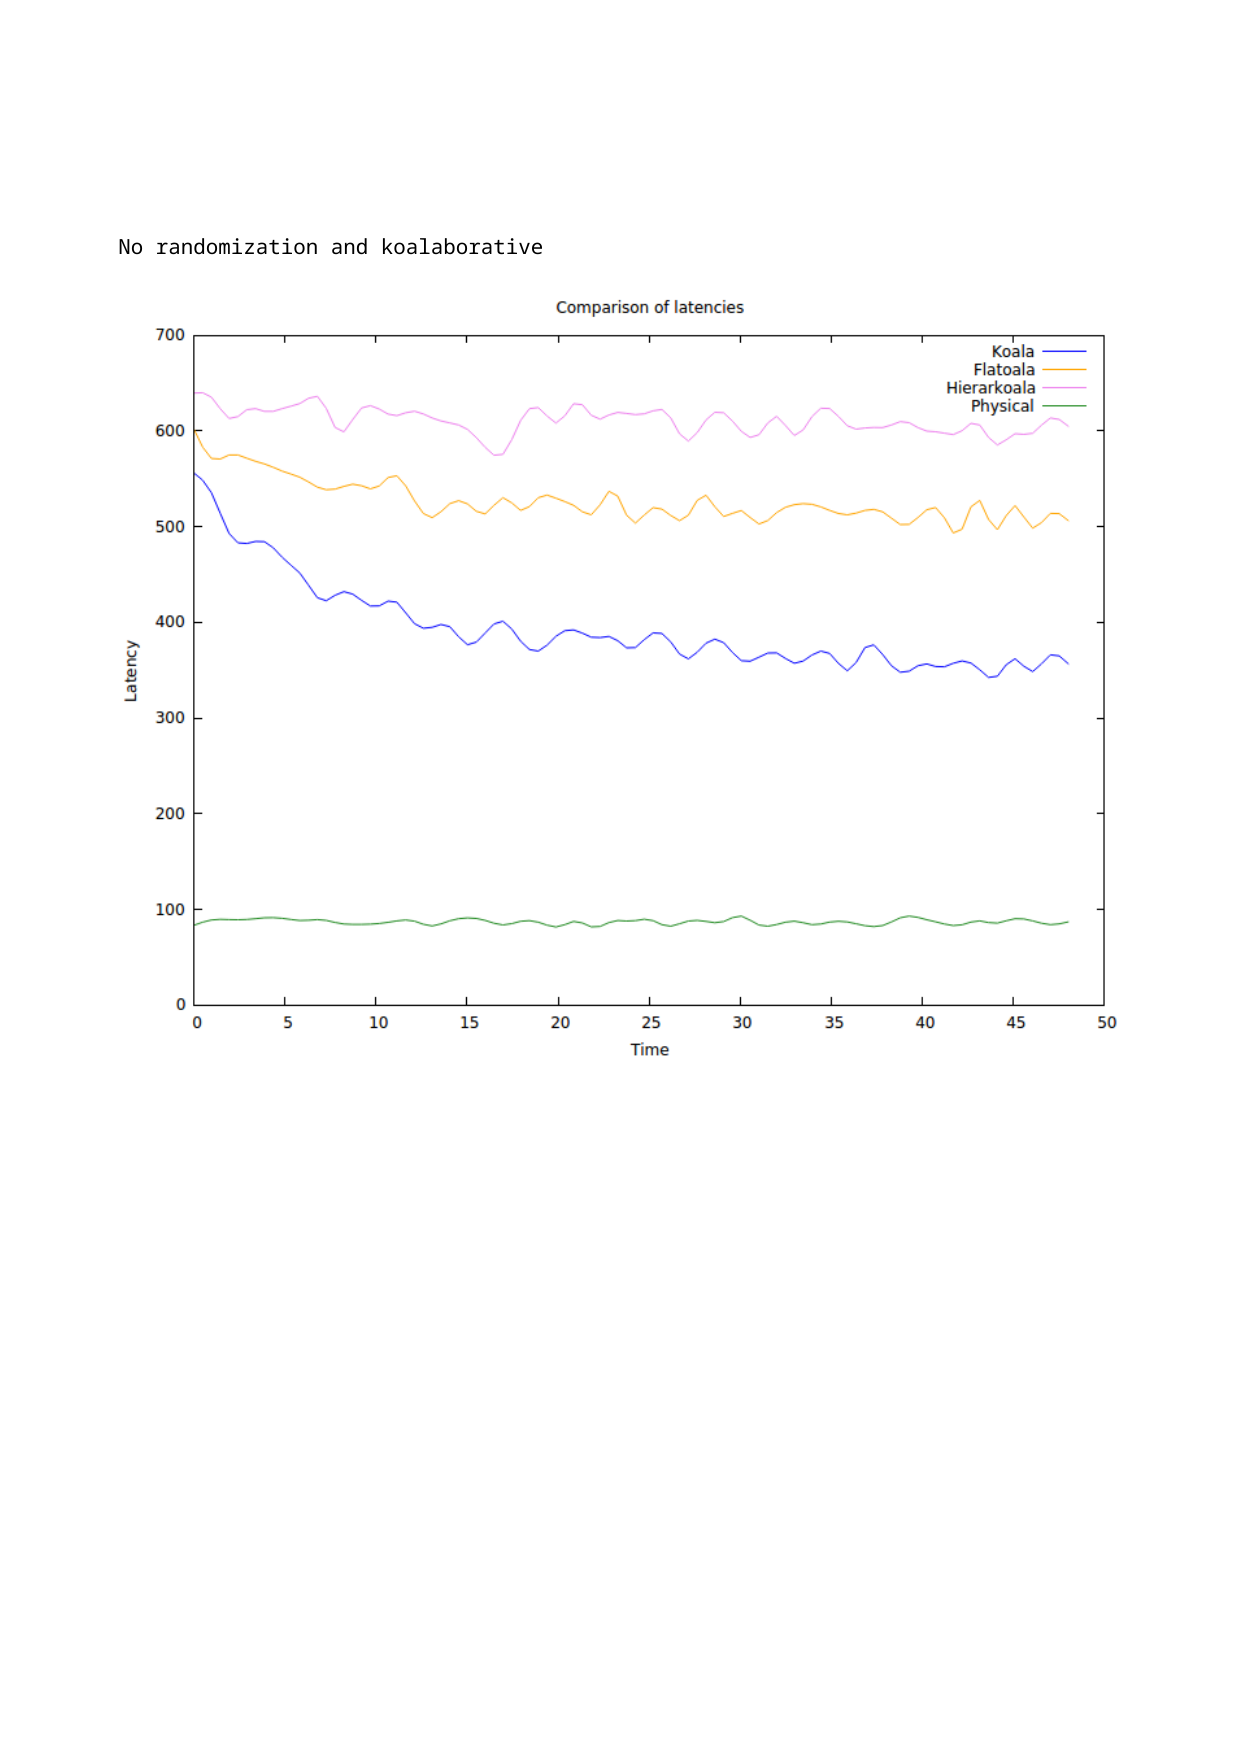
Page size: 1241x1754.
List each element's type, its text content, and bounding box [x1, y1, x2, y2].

picture [118, 282, 1123, 1062]
text No randomization and koalaborative [118, 232, 1122, 260]
